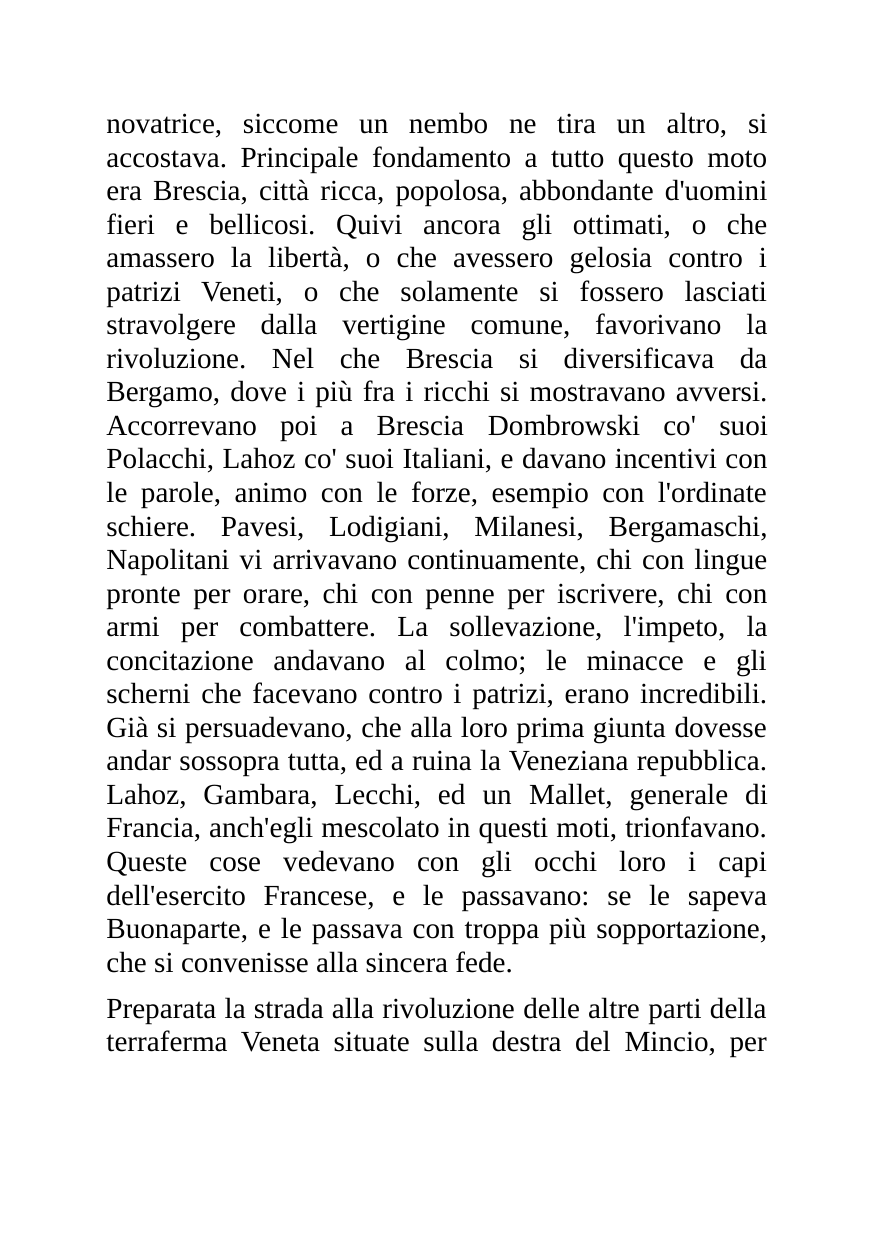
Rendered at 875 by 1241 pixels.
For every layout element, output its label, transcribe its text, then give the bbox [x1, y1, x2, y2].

text Preparata la strada alla rivoluzione delle altre parti della terraferma Veneta situate sulla destra del Mincio, per [106, 991, 768, 1058]
text novatrice, siccome un nembo ne tira un altro, si accostava. Principale fondamento a tutto questo moto era Brescia, città ricca, popolosa, abbondante d'uomini fieri e bellicosi. Quivi ancora gli ottimati, o che amassero la libertà, o che avessero gelosia contro i patrizi Veneti, o che solamente si fossero lasciati stravolgere dalla vertigine comune, favorivano la rivoluzione. Nel che Brescia si diversificava da Bergamo, dove i più fra i ricchi si mostravano avversi. Accorrevano poi a Brescia Dombrowski co' suoi Polacchi, Lahoz co' suoi Italiani, e davano incentivi con le parole, animo con le forze, esempio con l'ordinate schiere. Pavesi, Lodigiani, Milanesi, Bergamaschi, Napolitani vi arrivavano continuamente, chi con lingue pronte per orare, chi con penne per iscrivere, chi con armi per combattere. La sollevazione, l'impeto, la concitazione andavano al colmo; le minacce e gli scherni che facevano contro i patrizi, erano incredibili. Già si persuadevano, che alla loro prima giunta dovesse andar sossopra tutta, ed a ruina la Veneziana repubblica. Lahoz, Gambara, Lecchi, ed un Mallet, generale di Francia, anch'egli mescolato in questi moti, trionfavano. Queste cose vedevano con gli occhi loro i capi dell'esercito Francese, e le passavano: se le sapeva Buonaparte, e le passava con troppa più sopportazione, che si convenisse alla sincera fede. [106, 106, 768, 978]
